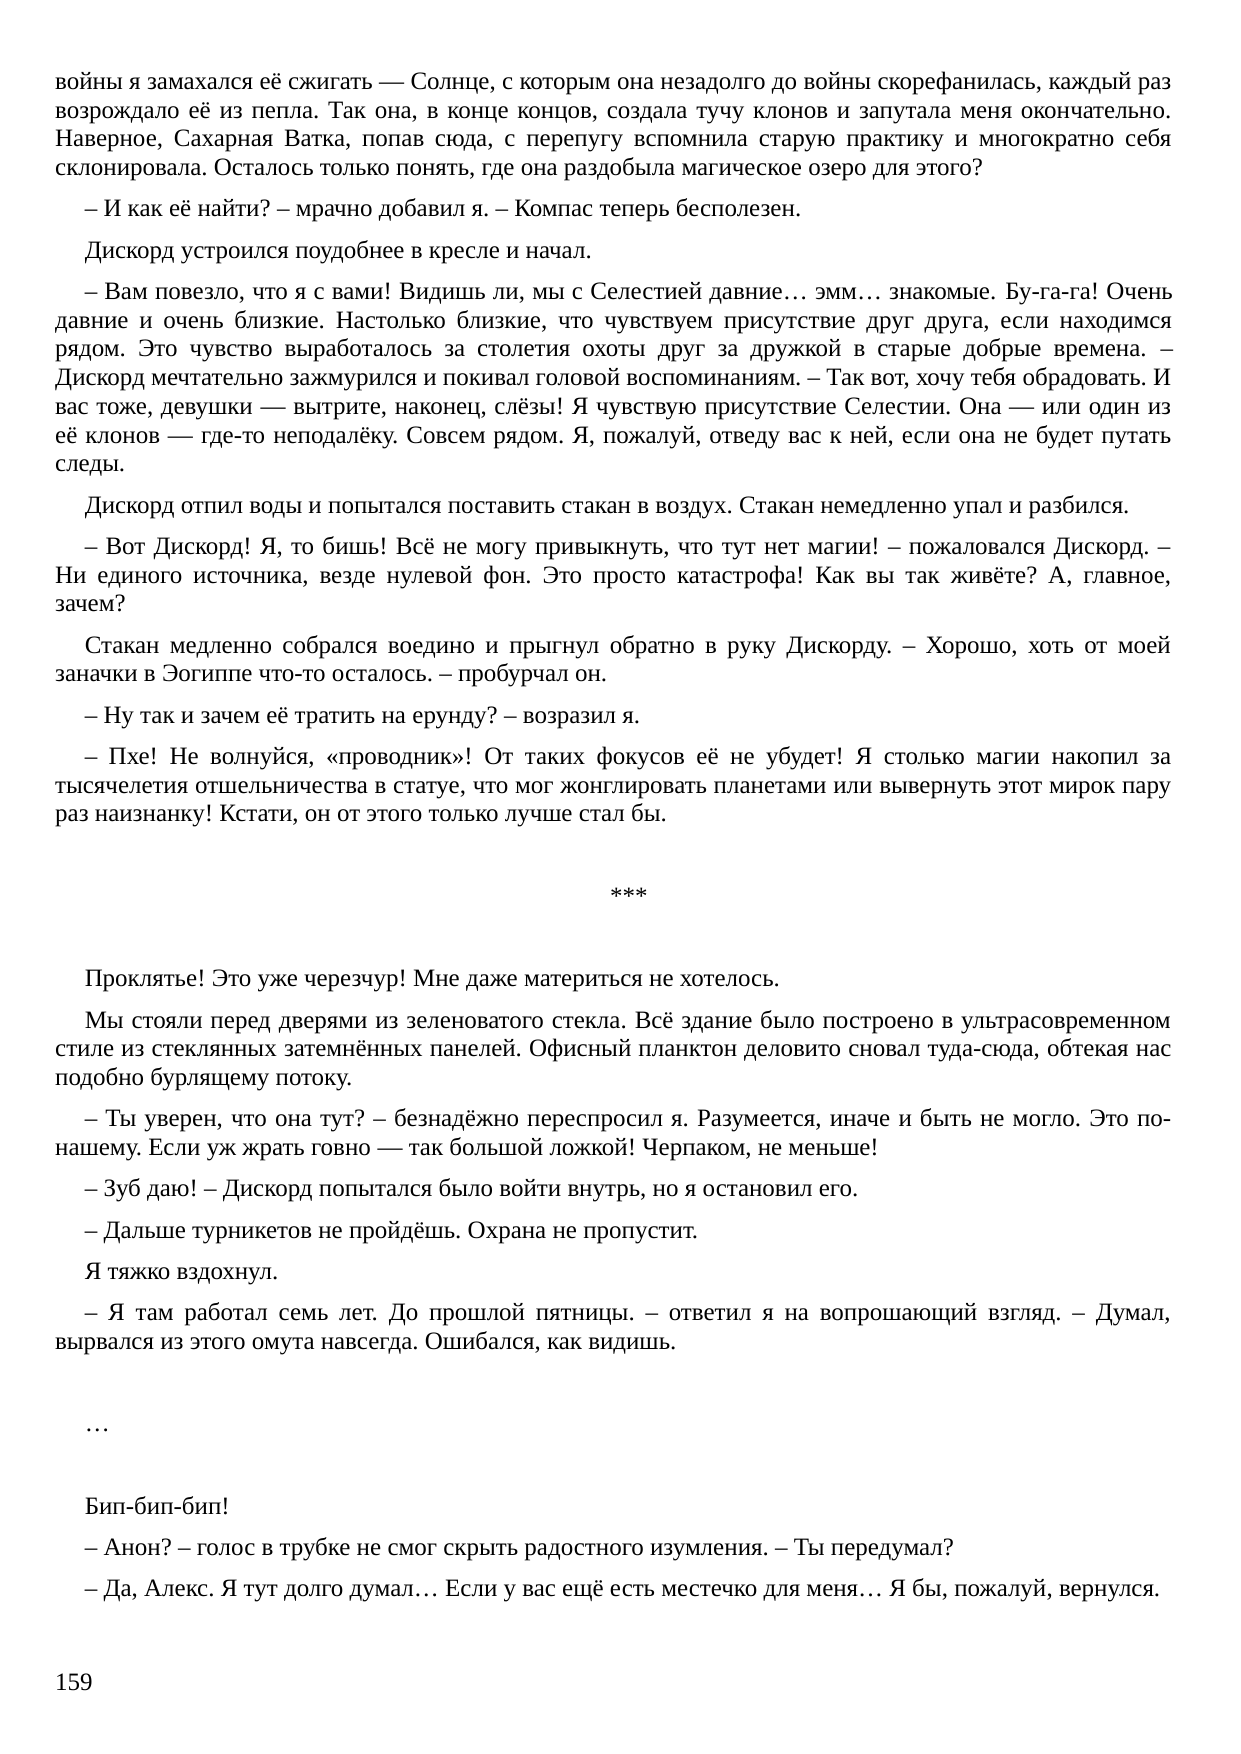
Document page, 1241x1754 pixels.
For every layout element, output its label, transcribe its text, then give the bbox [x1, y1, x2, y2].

text – Зуб даю! – Дискорд попытался было войти внутрь, но я остановил его. [55, 1173, 1173, 1202]
text Бип-бип-бип! [55, 1491, 1173, 1520]
text … [55, 1408, 1173, 1437]
text – Вам повезло, что я с вами! Видишь ли, мы с Селестией давние… эмм… знакомые. Бу-га-га! Очень давние и очень близкие. Настолько близкие, что чувствуем присутствие друг друга, если находимся рядом. Это чувство выработалось за столетия охоты друг за дружкой в старые добрые времена. – Дискорд мечтательно зажмурился и покивал головой воспоминаниям. – Так вот, хочу тебя обрадовать. И вас тоже, девушки — вытрите, наконец, слёзы! Я чувствую присутствие Селестии. Она — или один из её клонов — где-то неподалёку. Совсем рядом. Я, пожалуй, отведу вас к ней, если она не будет путать следы. [55, 276, 1173, 477]
text Стакан медленно собрался воедино и прыгнул обратно в руку Дискорду. – Хорошо, хоть от моей заначки в Эогиппе что-то осталось. – пробурчал он. [55, 630, 1173, 687]
text *** [55, 881, 1173, 910]
text Мы стояли перед дверями из зеленоватого стекла. Всё здание было построено в ультрасовременном стиле из стеклянных затемнённых панелей. Офисный планктон деловито сновал туда-сюда, обтекая нас подобно бурлящему потоку. [55, 1005, 1173, 1091]
text Я тяжко вздохнул. [55, 1256, 1173, 1285]
text – Я там работал семь лет. До прошлой пятницы. – ответил я на вопрошающий взгляд. – Думал, вырвался из этого омута навсегда. Ошибался, как видишь. [55, 1297, 1173, 1355]
text – Вот Дискорд! Я, то бишь! Всё не могу привыкнуть, что тут нет магии! – пожаловался Дискорд. – Ни единого источника, везде нулевой фон. Это просто катастрофа! Как вы так живёте? А, главное, зачем? [55, 531, 1173, 617]
text – Пхе! Не волнуйся, «проводник»! От таких фокусов её не убудет! Я столько магии накопил за тысячелетия отшельничества в статуе, что мог жонглировать планетами или вывернуть этот мирок пару раз наизнанку! Кстати, он от этого только лучше стал бы. [55, 741, 1173, 827]
text Проклятье! Это уже черезчур! Мне даже материться не хотелось. [55, 963, 1173, 992]
text Дискорд устроился поудобнее в кресле и начал. [55, 235, 1173, 263]
text – Дальше турникетов не пройдёшь. Охрана не пропустит. [55, 1215, 1173, 1243]
text – Анон? – голос в трубке не смог скрыть радостного изумления. – Ты передумал? [55, 1532, 1173, 1561]
text – И как её найти? – мрачно добавил я. – Компас теперь бесполезен. [55, 193, 1173, 222]
text – Да, Алекс. Я тут долго думал… Если у вас ещё есть местечко для меня… Я бы, пожалуй, вернулся. [55, 1573, 1173, 1602]
text – Ты уверен, что она тут? – безнадёжно переспросил я. Разумеется, иначе и быть не могло. Это по-нашему. Если уж жрать говно — так большой ложкой! Черпаком, не меньше! [55, 1103, 1173, 1161]
text – Ну так и зачем её тратить на ерунду? – возразил я. [55, 700, 1173, 728]
text войны я замахался её сжигать — Солнце, с которым она незадолго до войны скорефанилась, каждый раз возрождало её из пепла. Так она, в конце концов, создала тучу клонов и запутала меня окончательно. Наверное, Сахарная Ватка, попав сюда, с перепугу вспомнила старую практику и многократно себя склонировала. Осталось только понять, где она раздобыла магическое озеро для этого? [55, 66, 1173, 181]
text Дискорд отпил воды и попытался поставить стакан в воздух. Стакан немедленно упал и разбился. [55, 490, 1173, 518]
